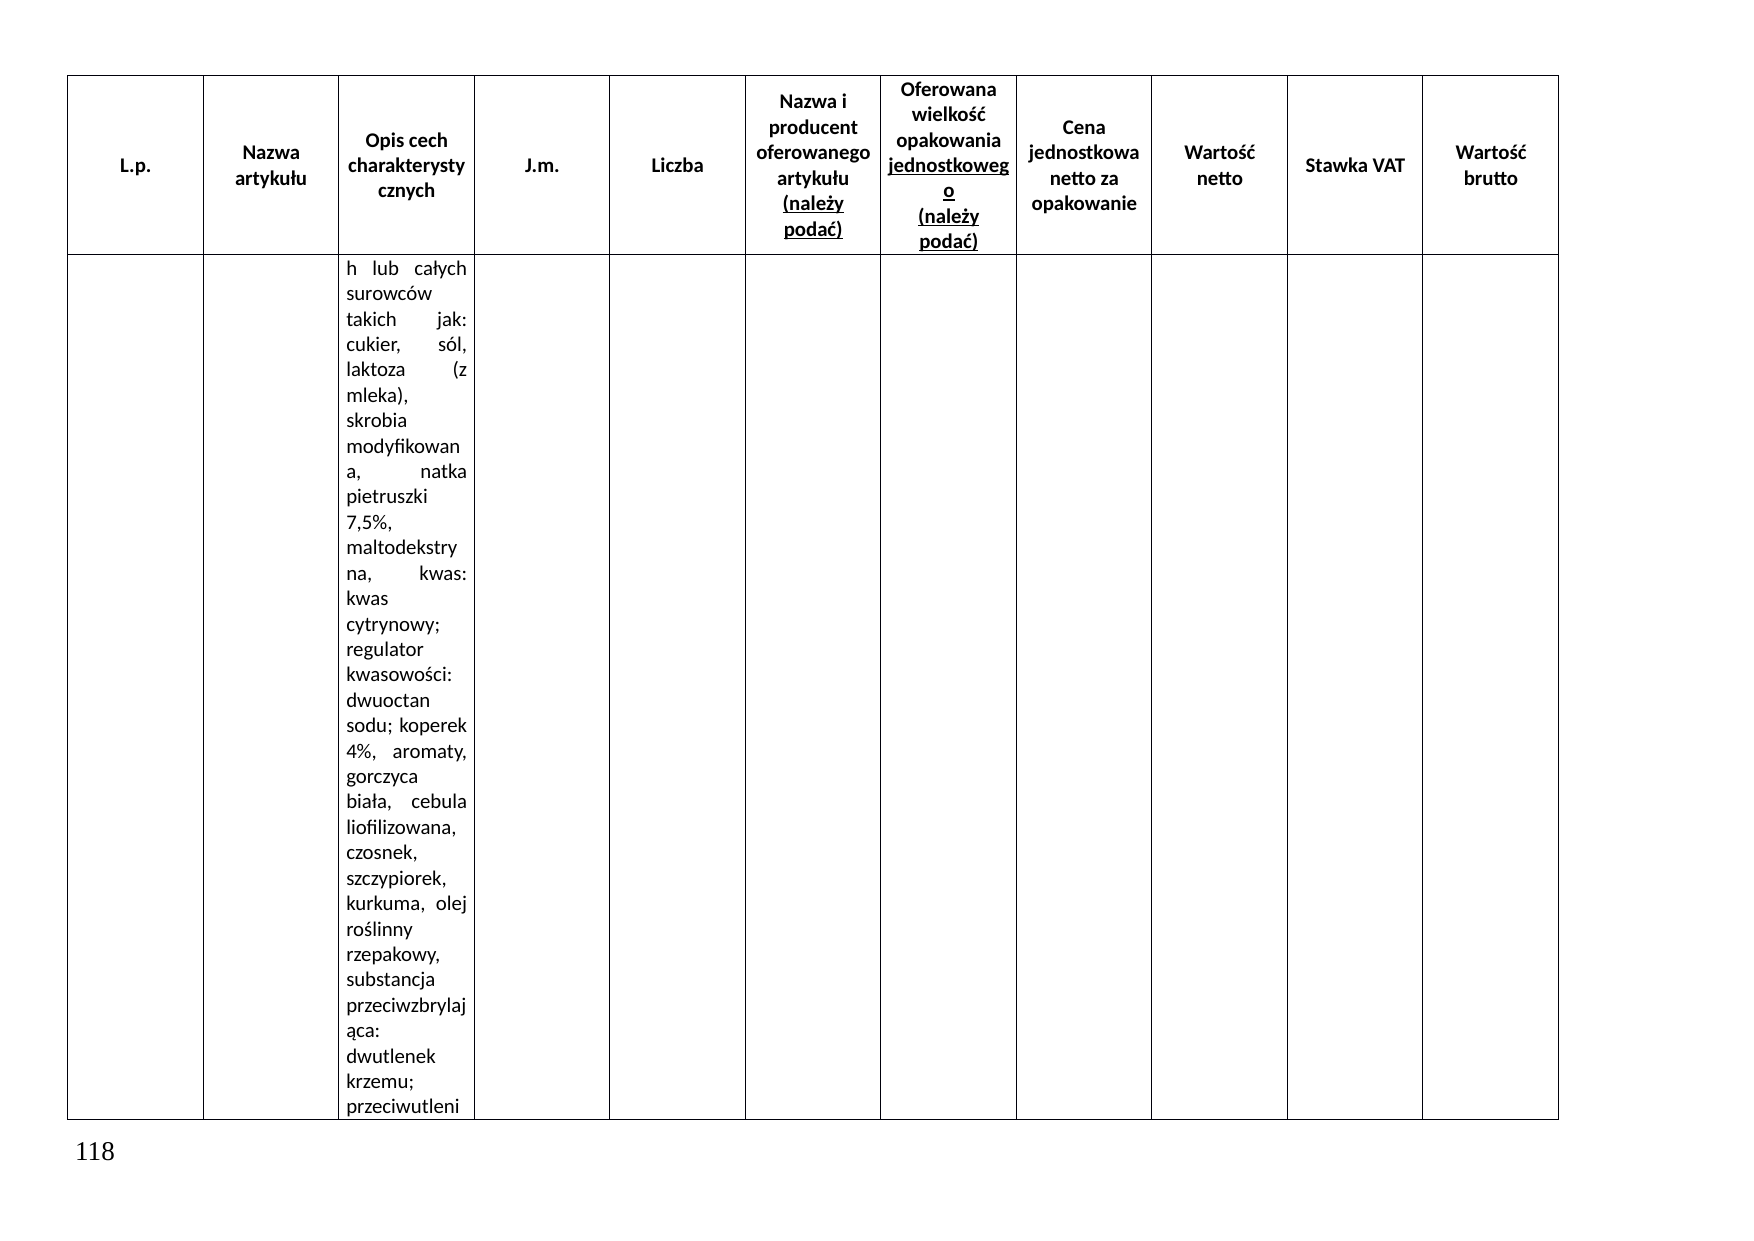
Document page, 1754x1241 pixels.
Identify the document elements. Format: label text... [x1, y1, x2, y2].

table_cell [610, 255, 745, 1119]
table_cell [68, 255, 203, 1119]
table_cell [1423, 255, 1558, 1119]
table_header Nazwa artykułu [204, 76, 338, 254]
table_cell [1152, 255, 1287, 1119]
table_header Wartość netto [1152, 76, 1287, 254]
table_header Stawka VAT [1288, 76, 1422, 254]
table_header Nazwa i producent oferowanego artykułu (należy podać) [746, 76, 880, 254]
table_header Liczba [610, 76, 745, 254]
table_cell [1288, 255, 1422, 1119]
table_cell [475, 255, 609, 1119]
table_header Wartość brutto [1423, 76, 1558, 254]
table_cell [1017, 255, 1151, 1119]
table_cell [881, 255, 1016, 1119]
table_cell h lub całych surowców takich jak: cukier, sól, laktoza (z mleka), skrobia modyfikowana, natka pietruszki 7,5%, maltodekstryna, kwas: kwas cytrynowy; regulator kwasowości: dwuoctan sodu; koperek 4%, aromaty, gorczyca biała, cebula liofilizowana, czosnek, szczypiorek, kurkuma, olej roślinny rzepakowy, substancja przeciwzbrylająca: dwutlenek krzemu; przeciwutleni [339, 255, 474, 1119]
table_cell [204, 255, 338, 1119]
table_header Opis cech charakterystycznych [339, 76, 474, 254]
table_cell [746, 255, 880, 1119]
table_header J.m. [475, 76, 609, 254]
table_header L.p. [68, 76, 203, 254]
table_header Oferowana wielkość opakowania jednostkowego (należy podać) [881, 76, 1016, 254]
table_header Cena jednostkowa netto za opakowanie [1017, 76, 1151, 254]
